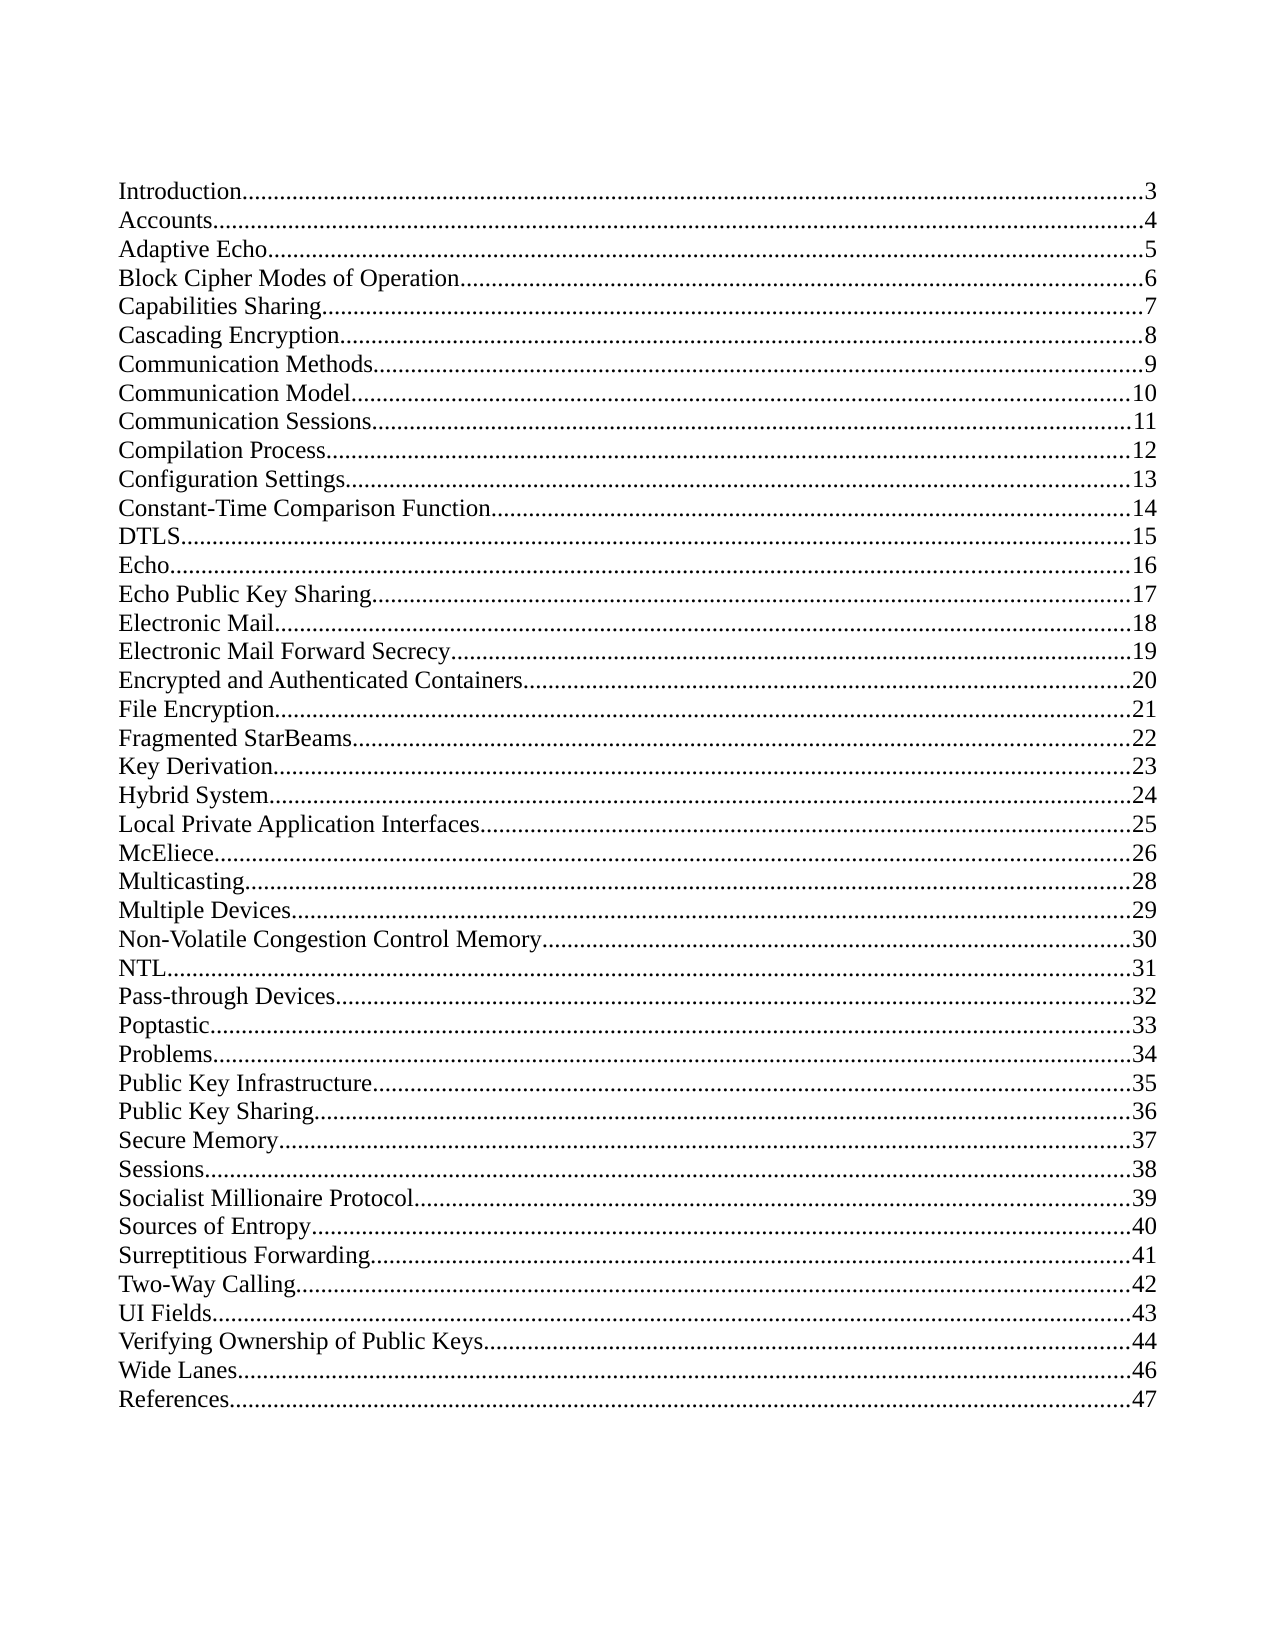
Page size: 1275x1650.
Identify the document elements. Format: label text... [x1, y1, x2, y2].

text Wide Lanes 46 [118, 1355, 1157, 1384]
text Multiple Devices 29 [118, 895, 1157, 924]
text Public Key Sharing 36 [118, 1096, 1157, 1125]
text Introduction 3 [118, 176, 1157, 205]
text Block Cipher Modes of Operation 6 [118, 263, 1157, 291]
text Sources of Entropy 40 [118, 1211, 1157, 1240]
text Key Derivation 23 [118, 751, 1157, 780]
text Sessions 38 [118, 1154, 1157, 1183]
text McEliece 26 [118, 838, 1157, 866]
text Local Private Application Interfaces 25 [118, 809, 1157, 838]
text Constant-Time Comparison Function 14 [118, 493, 1157, 521]
text Capabilities Sharing 7 [118, 291, 1157, 320]
text Cascading Encryption 8 [118, 320, 1157, 349]
text Problems 34 [118, 1039, 1157, 1068]
text File Encryption 21 [118, 694, 1157, 723]
text Accounts 4 [118, 205, 1157, 234]
text UI Fields 43 [118, 1298, 1157, 1326]
text Compilation Process 12 [118, 435, 1157, 464]
text Echo Public Key Sharing 17 [118, 579, 1157, 608]
text Fragmented StarBeams 22 [118, 723, 1157, 751]
text Communication Sessions 11 [118, 406, 1157, 435]
text Hybrid System 24 [118, 780, 1157, 809]
text Communication Model 10 [118, 378, 1157, 406]
text Verifying Ownership of Public Keys 44 [118, 1326, 1157, 1355]
text Pass-through Devices 32 [118, 981, 1157, 1010]
text Configuration Settings 13 [118, 464, 1157, 493]
text Encrypted and Authenticated Containers 20 [118, 665, 1157, 694]
text Two-Way Calling 42 [118, 1269, 1157, 1298]
text Multicasting 28 [118, 866, 1157, 895]
text Non-Volatile Congestion Control Memory 30 [118, 924, 1157, 953]
text References 47 [118, 1384, 1157, 1413]
text NTL 31 [118, 953, 1157, 981]
text Surreptitious Forwarding 41 [118, 1240, 1157, 1269]
text Electronic Mail Forward Secrecy 19 [118, 636, 1157, 665]
text Adaptive Echo 5 [118, 234, 1157, 263]
text Public Key Infrastructure 35 [118, 1068, 1157, 1096]
text Secure Memory 37 [118, 1125, 1157, 1154]
text Echo 16 [118, 550, 1157, 579]
text Communication Methods 9 [118, 349, 1157, 378]
text Poptastic 33 [118, 1010, 1157, 1039]
text Electronic Mail 18 [118, 608, 1157, 636]
text Socialist Millionaire Protocol 39 [118, 1183, 1157, 1211]
text DTLS 15 [118, 521, 1157, 550]
